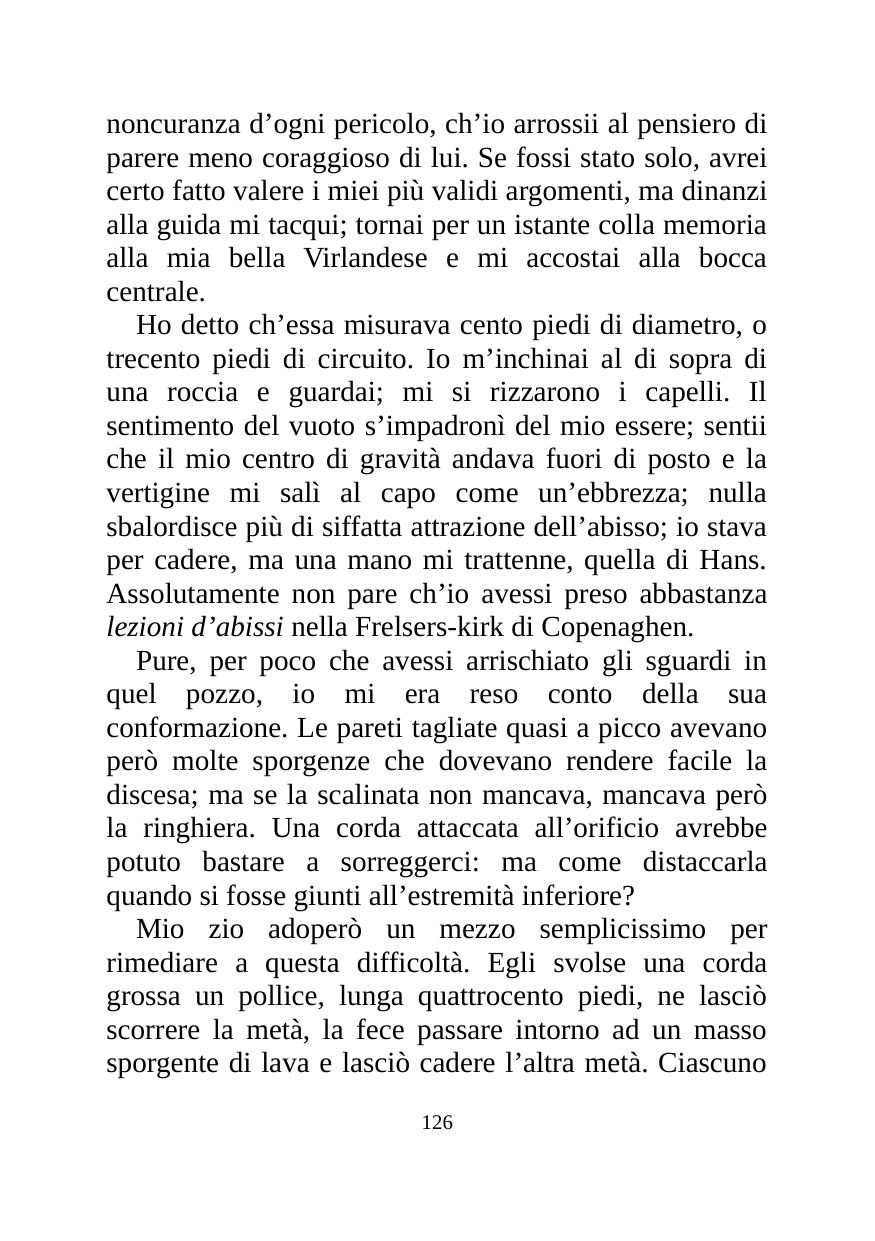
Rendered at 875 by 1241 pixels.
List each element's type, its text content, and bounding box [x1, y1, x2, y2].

text Pure, per poco che avessi arrischiato gli sguardi in quel pozzo, io mi era reso conto della sua conformazione. Le pareti tagliate quasi a picco avevano però molte sporgenze che dovevano rendere facile la discesa; ma se la scalinata non mancava, mancava però la ringhiera. Una corda attaccata all’orificio avrebbe potuto bastare a sorreggerci: ma come distaccarla quando si fosse giunti all’estremità inferiore? [106, 643, 768, 911]
text Ho detto ch’essa misurava cento piedi di diametro, o trecento piedi di circuito. Io m’inchinai al di sopra di una roccia e guardai; mi si rizzarono i capelli. Il sentimento del vuoto s’impadronì del mio essere; sentii che il mio centro di gravità andava fuori di posto e la vertigine mi salì al capo come un’ebbrezza; nulla sbalordisce più di siffatta attrazione dell’abisso; io stava per cadere, ma una mano mi trattenne, quella di Hans. Assolutamente non pare ch’io avessi preso abbastanza lezioni d’abissi nella Frelsers-kirk di Copenaghen. [106, 307, 768, 643]
text Mio zio adoperò un mezzo semplicissimo per rimediare a questa difficoltà. Egli svolse una corda grossa un pollice, lunga quattrocento piedi, ne lasciò scorrere la metà, la fece passare intorno ad un masso sporgente di lava e lasciò cadere l’altra metà. Ciascuno [106, 911, 768, 1079]
text noncuranza d’ogni pericolo, ch’io arrossii al pensiero di parere meno coraggioso di lui. Se fossi stato solo, avrei certo fatto valere i miei più validi argomenti, ma dinanzi alla guida mi tacqui; tornai per un istante colla memoria alla mia bella Virlandese e mi accostai alla bocca centrale. [106, 106, 768, 307]
